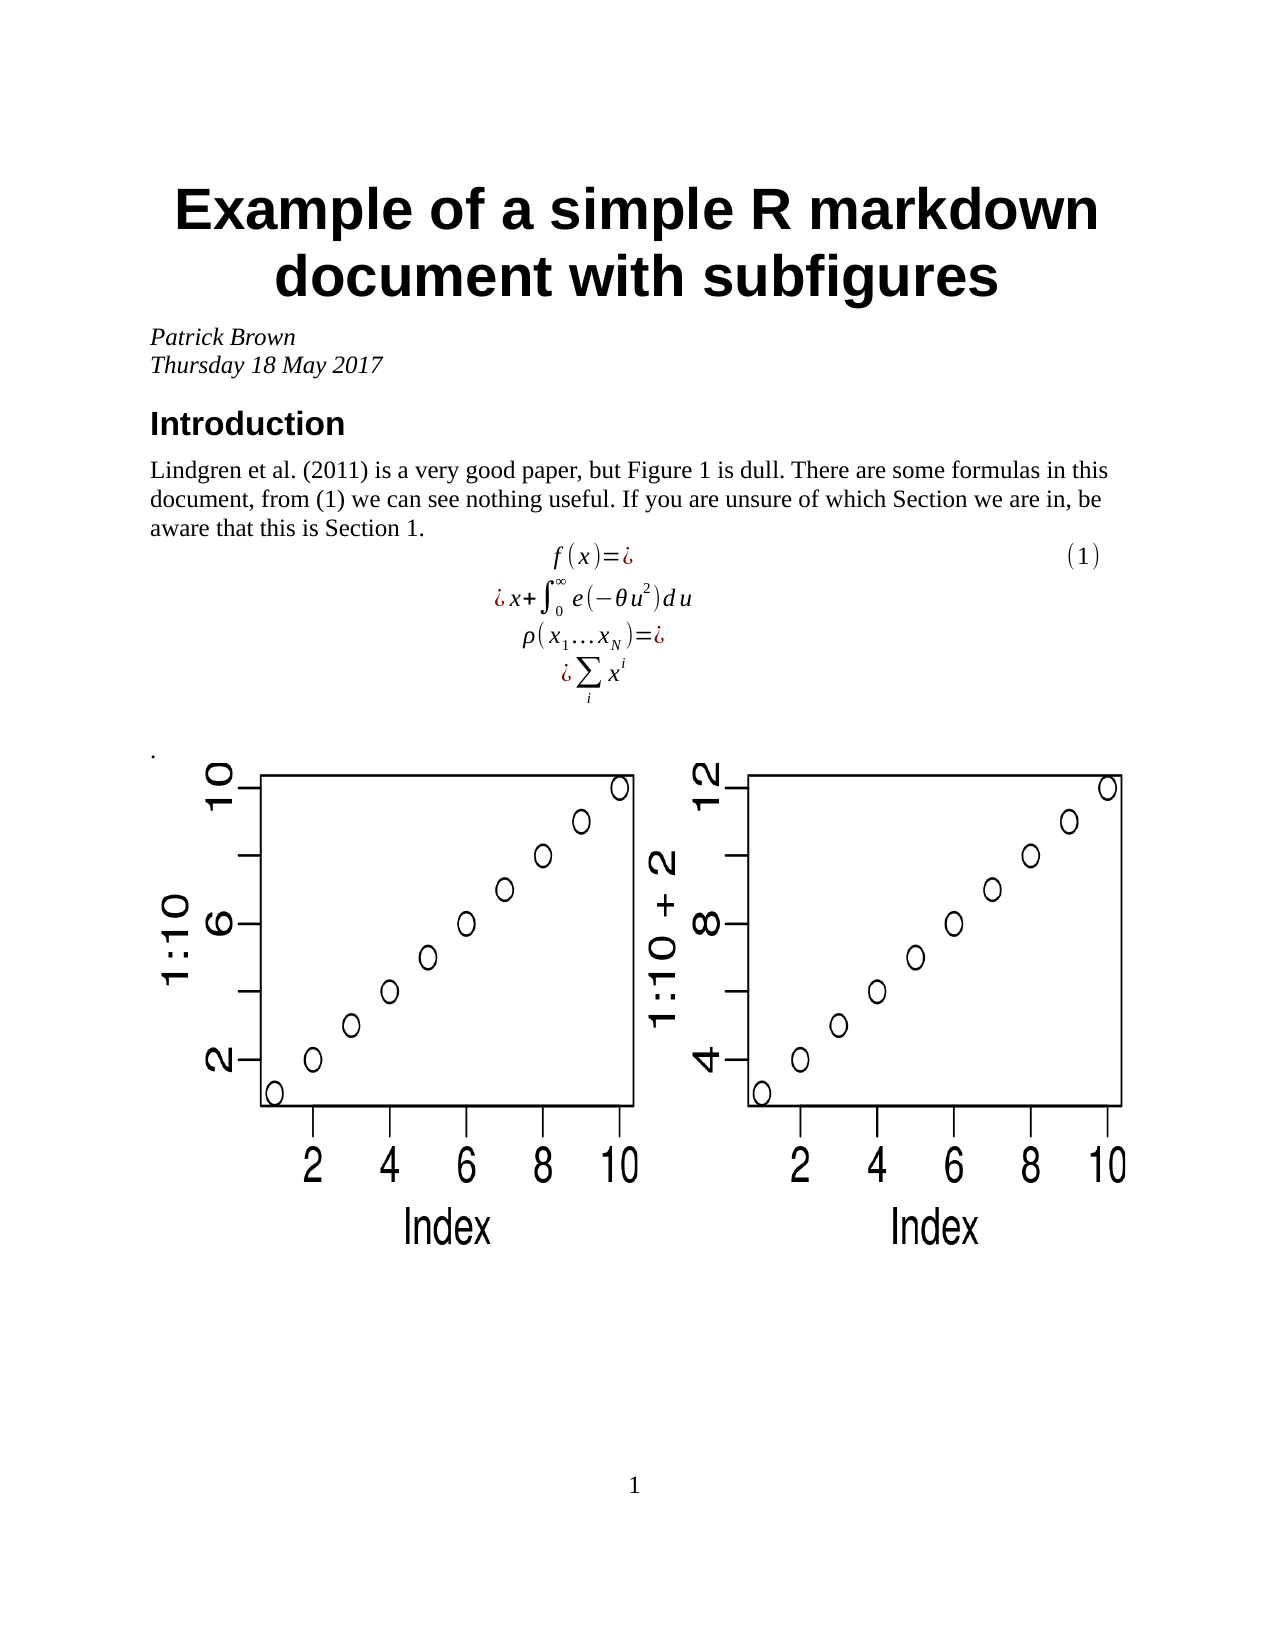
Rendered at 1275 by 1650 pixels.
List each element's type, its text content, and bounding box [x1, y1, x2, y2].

text . [150, 735, 1125, 764]
picture [154, 763, 638, 1252]
table_header [150, 764, 154, 1251]
table_header [150, 542, 1036, 735]
table_header [1036, 542, 1130, 735]
subtitle Introduction [150, 404, 1125, 443]
text Patrick Brown [150, 322, 1125, 350]
text Thursday 18 May 2017 [150, 350, 1125, 379]
text Lindgren et al. (2011) is a very good paper, but Figure 1 is dull. There are some formulas in this document, from (1) we can see nothing useful. If you are unsure of which Section we are in, be aware that this is Section 1. [150, 455, 1125, 542]
title Example of a simple R markdown document with subfigures [150, 175, 1125, 309]
picture [641, 763, 1125, 1252]
